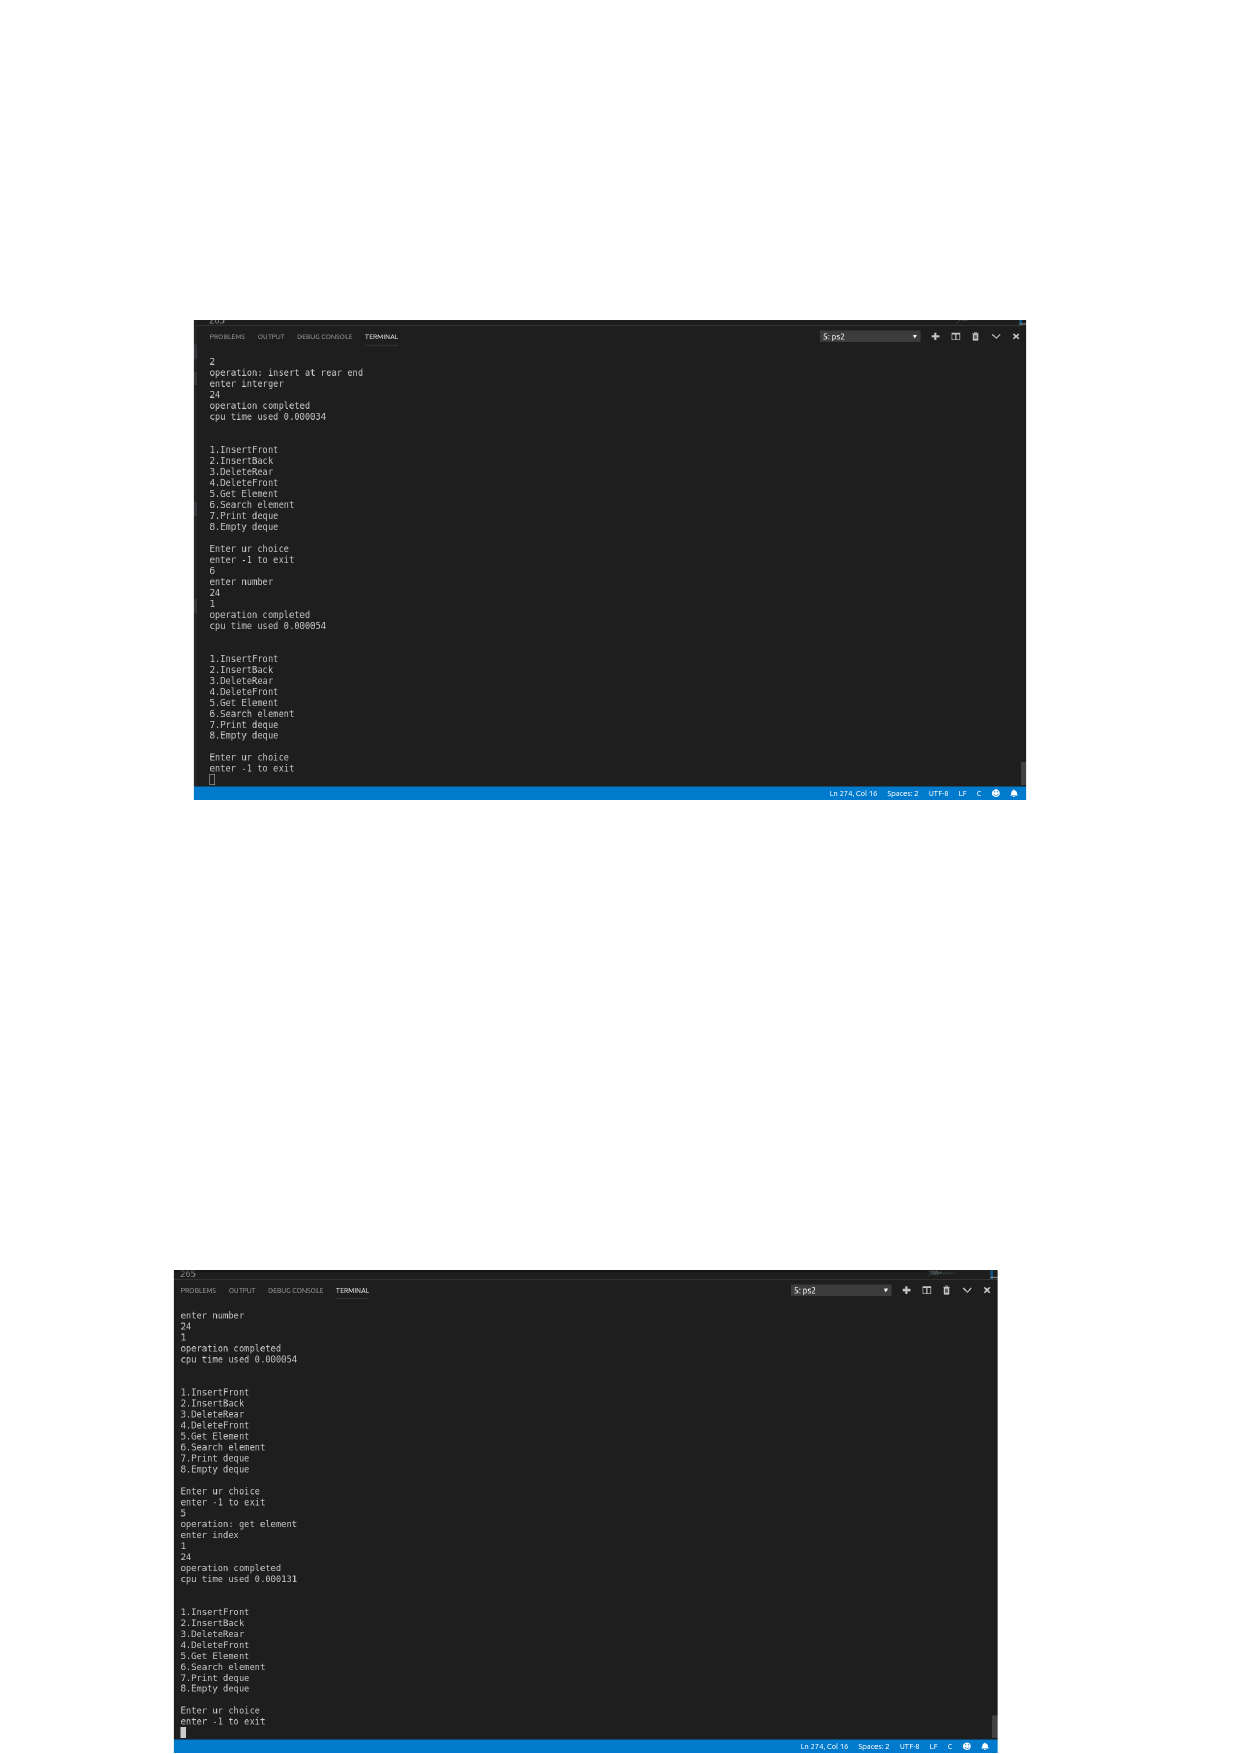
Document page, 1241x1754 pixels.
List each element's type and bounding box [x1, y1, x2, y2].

picture [193, 320, 1027, 800]
picture [173, 1270, 998, 1753]
